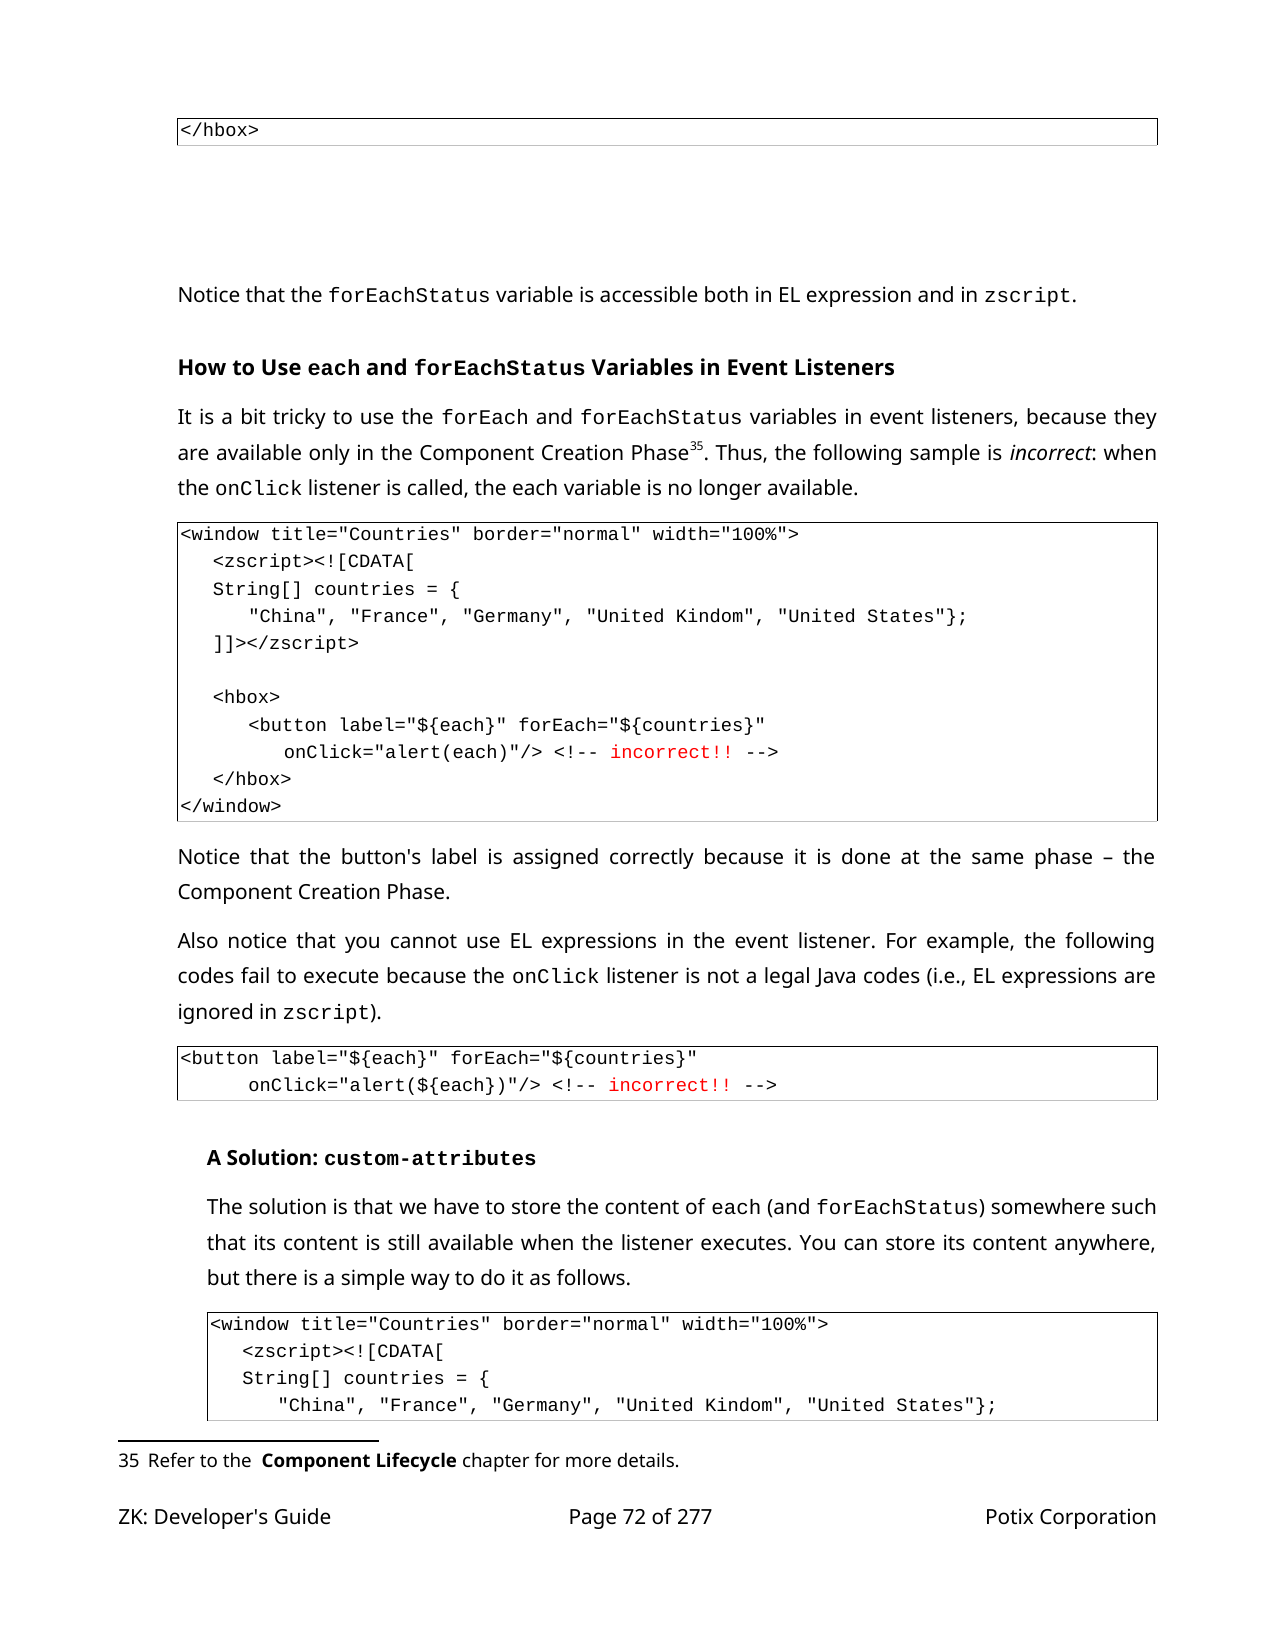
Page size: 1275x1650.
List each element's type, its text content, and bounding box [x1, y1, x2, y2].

text ]]></zscript> [178, 631, 1157, 655]
text Notice that the button's label is assigned correctly because it is done at the same phase – the Component Creation Phase. [177, 842, 1157, 905]
text Notice that the forEachStatus variable is accessible both in EL expression and in zscript. [177, 166, 1157, 309]
text <hbox> [178, 685, 1157, 709]
text </hbox> [178, 767, 1157, 791]
text <window title="Countries" border="normal" width="100%"> [208, 1313, 1157, 1336]
subtitle How to Use each and forEachStatus Variables in Event Listeners [177, 352, 1157, 382]
text <window title="Countries" border="normal" width="100%"> [178, 523, 1157, 546]
text <zscript><![CDATA[ [208, 1339, 1157, 1363]
text Also notice that you cannot use EL expressions in the event listener. For example, the following codes fail to execute because the onClick listener is not a legal Java codes (i.e., EL expressions are ignored in zscript). [177, 926, 1157, 1025]
text String[] countries = { [178, 577, 1157, 601]
text String[] countries = { [208, 1366, 1157, 1390]
subtitle A Solution: custom-attributes [207, 1143, 1157, 1171]
text </window> [178, 794, 1157, 821]
text The solution is that we have to store the content of each (and forEachStatus) somewhere such that its content is still available when the listener executes. You can store its content anywhere, but there is a simple way to do it as follows. [207, 1192, 1157, 1291]
text <zscript><![CDATA[ [178, 549, 1157, 574]
text "China", "France", "Germany", "United Kindom", "United States"}; [178, 604, 1157, 628]
text onClick="alert(each)"/> <!-- incorrect!! --> [178, 740, 1157, 764]
text It is a bit tricky to use the forEach and forEachStatus variables in event listeners, because they are available only in the Component Creation Phase. Thus, the following sample is incorrect: when the onClick listener is called, the each variable is no longer available. [177, 402, 1157, 502]
text "China", "France", "Germany", "United Kindom", "United States"}; [208, 1393, 1157, 1420]
text <button label="${each}" forEach="${countries}" [178, 712, 1157, 737]
text Refer to the Component Lifecycle chapter for more details. [118, 1447, 1157, 1473]
text onClick="alert(${each})"/> <!-- incorrect!! --> [178, 1073, 1157, 1100]
text <button label="${each}" forEach="${countries}" [178, 1047, 1157, 1070]
text </hbox> [178, 119, 1157, 145]
